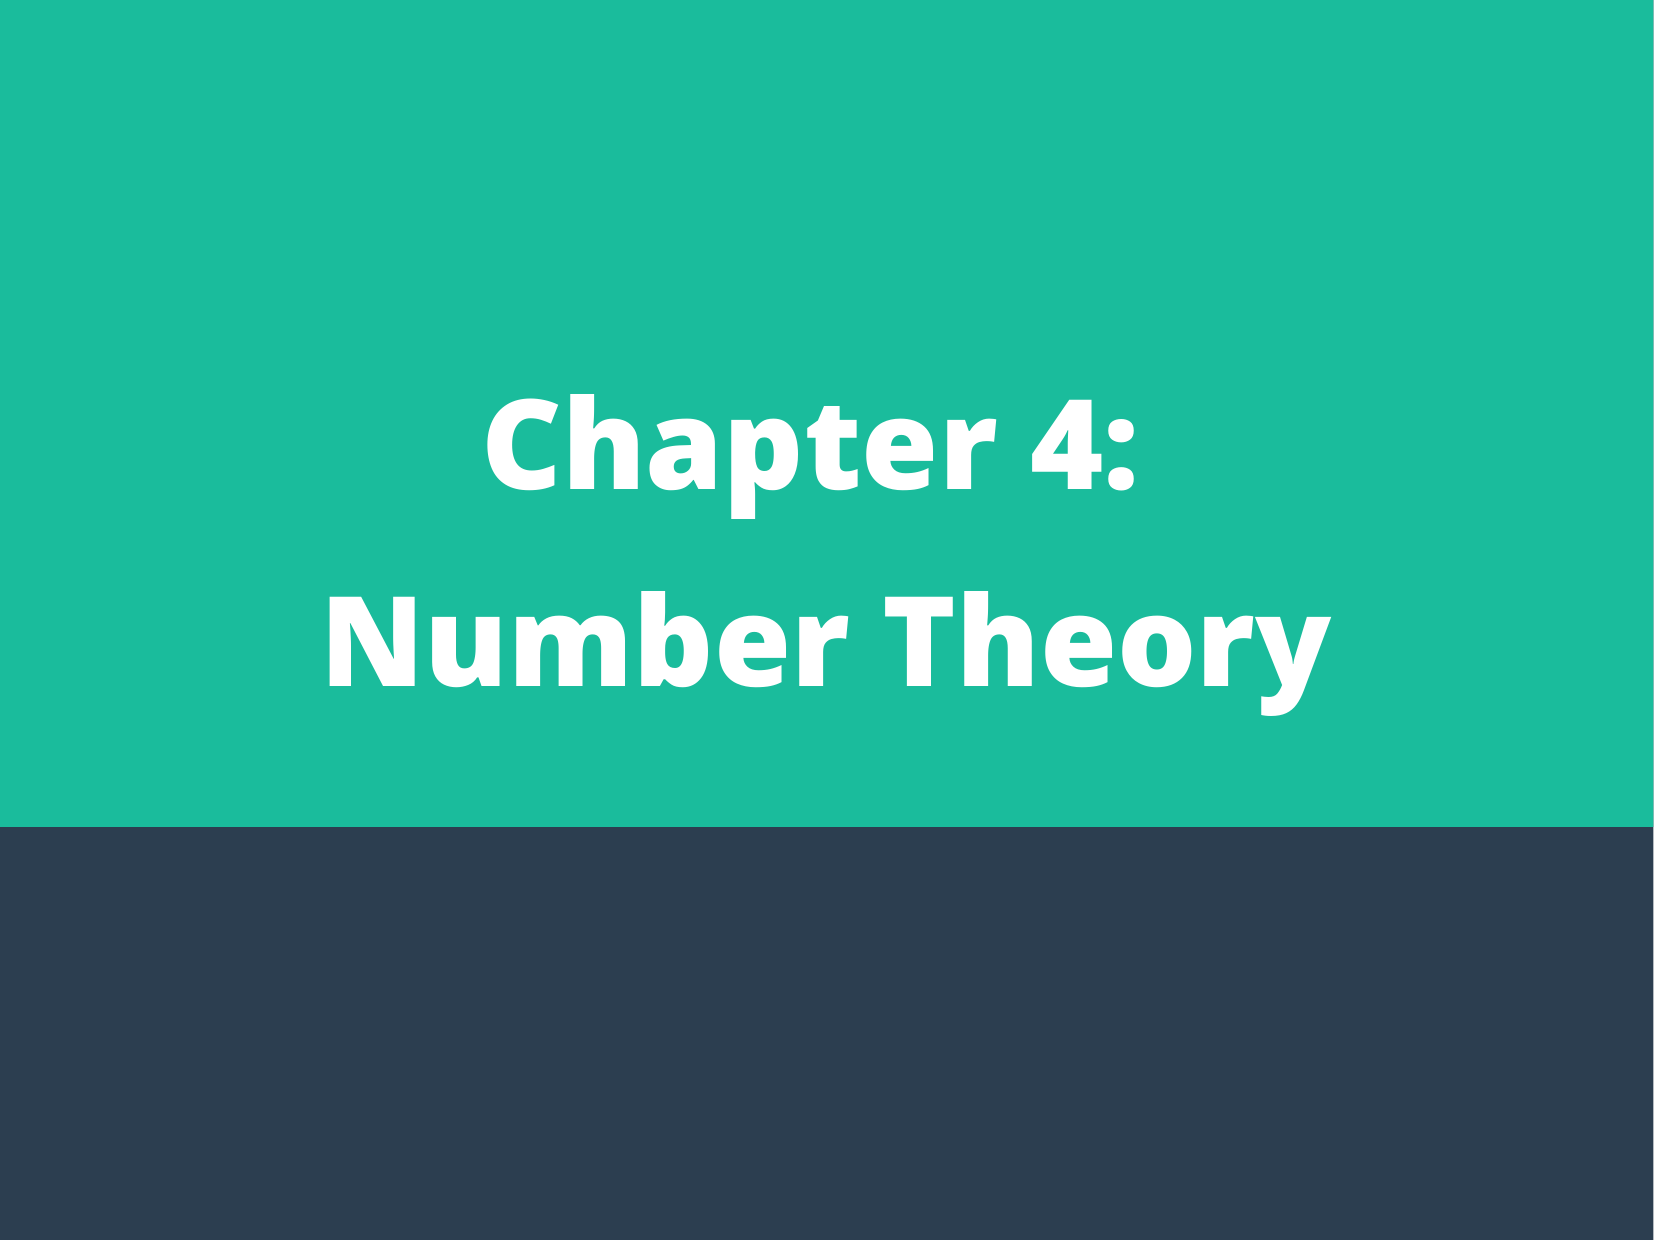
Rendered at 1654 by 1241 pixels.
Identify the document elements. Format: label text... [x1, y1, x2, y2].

title Chapter 4: Number Theory [59, 330, 1595, 701]
